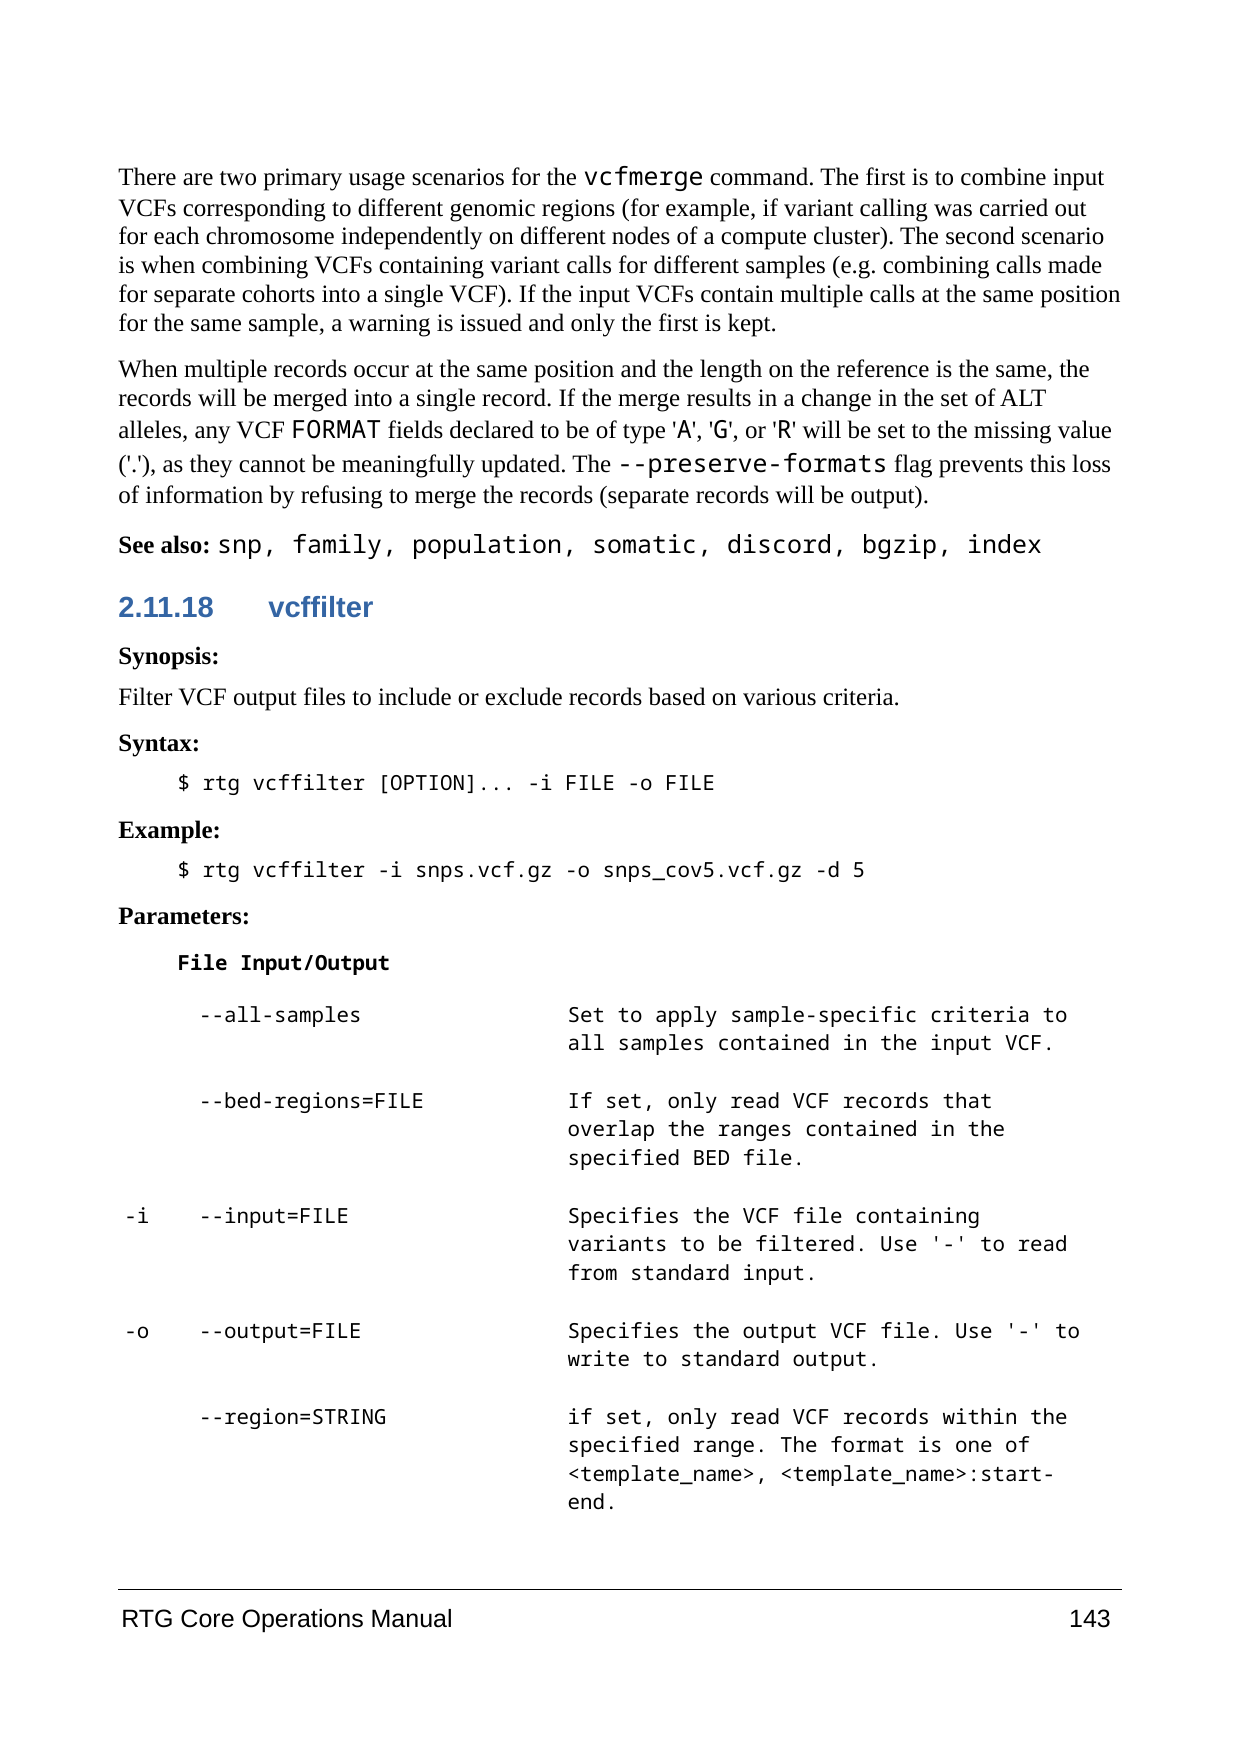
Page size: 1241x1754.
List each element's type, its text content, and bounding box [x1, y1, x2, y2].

subtitle Synopsis: [118, 641, 1122, 670]
table_cell --region=STRING [193, 1390, 561, 1533]
subtitle Syntax: [118, 728, 1122, 757]
text When multiple records occur at the same position and the length on the reference is the same, the records will be merged into a single record. If the merge results in a change in the set of ALT alleles, any VCF FORMAT fields declared to be of type 'A', 'G', or 'R' will be set to the missing value ('.'), as they cannot be meaningfully updated. The --preserve-formats flag prevents this loss of information by refusing to merge the records (separate records will be output). [118, 354, 1122, 508]
table_cell -o [118, 1304, 193, 1390]
table_cell Specifies the VCF file containing variants to be filtered. Use '-' to read from standard input. [561, 1189, 1093, 1304]
text There are two primary usage scenarios for the vcfmerge command. The first is to combine input VCFs corresponding to different genomic regions (for example, if variant calling was carried out for each chromosome independently on different nodes of a compute cluster). The second scenario is when combining VCFs containing variant calls for different samples (e.g. combining calls made for separate cohorts into a single VCF). If the input VCFs contain multiple calls at the same position for the same sample, a warning is issued and only the first is kept. [118, 159, 1122, 336]
table_cell -i [118, 1189, 193, 1304]
text $ rtg vcffilter -i snps.vcf.gz -o snps_cov5.vcf.gz -d 5 [177, 855, 1122, 884]
text See also: snp, family, population, somatic, discord, bgzip, index [118, 526, 1122, 560]
table_cell If set, only read VCF records that overlap the ranges contained in the specified BED file. [561, 1074, 1093, 1189]
table_cell [118, 1390, 193, 1533]
table_cell if set, only read VCF records within the specified range. The format is one of <template_name>, <template_name>:start-end. [561, 1390, 1093, 1533]
table_cell --input=FILE [193, 1189, 561, 1304]
table_cell [118, 1074, 193, 1189]
subtitle vcffilter [118, 590, 1122, 623]
table_cell --output=FILE [193, 1304, 561, 1390]
subtitle Parameters: [118, 901, 1122, 930]
table_header --all-samples [193, 988, 561, 1074]
table_header [118, 988, 193, 1074]
text Filter VCF output files to include or exclude records based on various criteria. [118, 682, 1122, 710]
table_cell Specifies the output VCF file. Use '-' to write to standard output. [561, 1304, 1093, 1390]
table_header Set to apply sample-specific criteria to all samples contained in the input VCF. [561, 988, 1093, 1074]
table_cell --bed-regions=FILE [193, 1074, 561, 1189]
text File Input/Output [177, 948, 1122, 976]
subtitle Example: [118, 815, 1122, 843]
text $ rtg vcffilter [OPTION]... -i FILE -o FILE [177, 768, 1122, 797]
